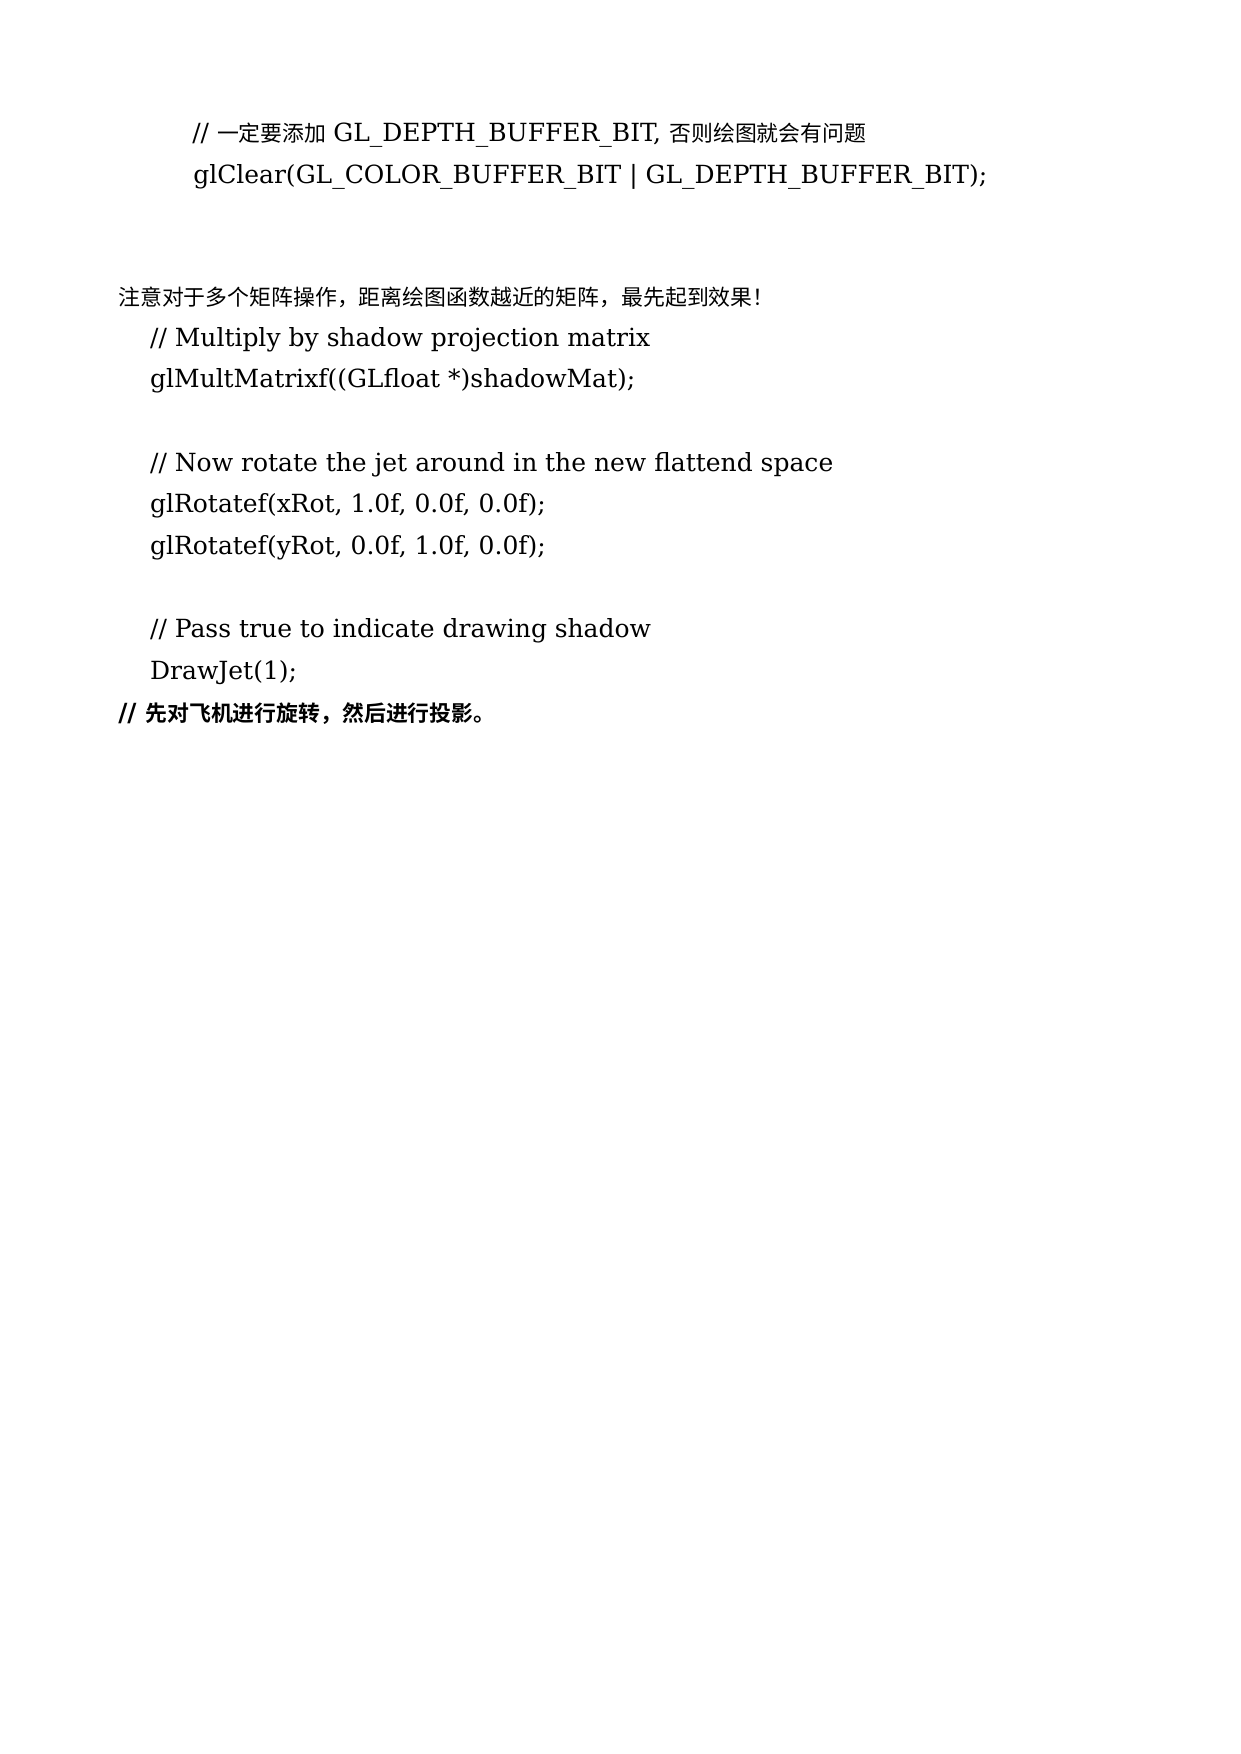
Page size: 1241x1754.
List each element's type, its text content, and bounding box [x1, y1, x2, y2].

text glRotatef(xRot, 1.0f, 0.0f, 0.0f); [118, 489, 1122, 519]
text // Now rotate the jet around in the new flattend space [118, 448, 1122, 477]
list glClear(GL_COLOR_BUFFER_BIT | GL_DEPTH_BUFFER_BIT); [156, 160, 1122, 189]
text glMultMatrixf((GLfloat *)shadowMat); [118, 364, 1122, 394]
text // 一定要添加 GL_DEPTH_BUFFER_BIT, 否则绘图就会有问题 [118, 118, 1122, 147]
text DrawJet(1); [118, 656, 1122, 685]
text // Multiply by shadow projection matrix [118, 323, 1122, 352]
text // 先对飞机进行旋转，然后进行投影。 [118, 698, 1122, 727]
text // Pass true to indicate drawing shadow [118, 614, 1122, 644]
text glRotatef(yRot, 0.0f, 1.0f, 0.0f); [118, 531, 1122, 560]
text 注意对于多个矩阵操作，距离绘图函数越近的矩阵，最先起到效果！ [118, 285, 1122, 310]
